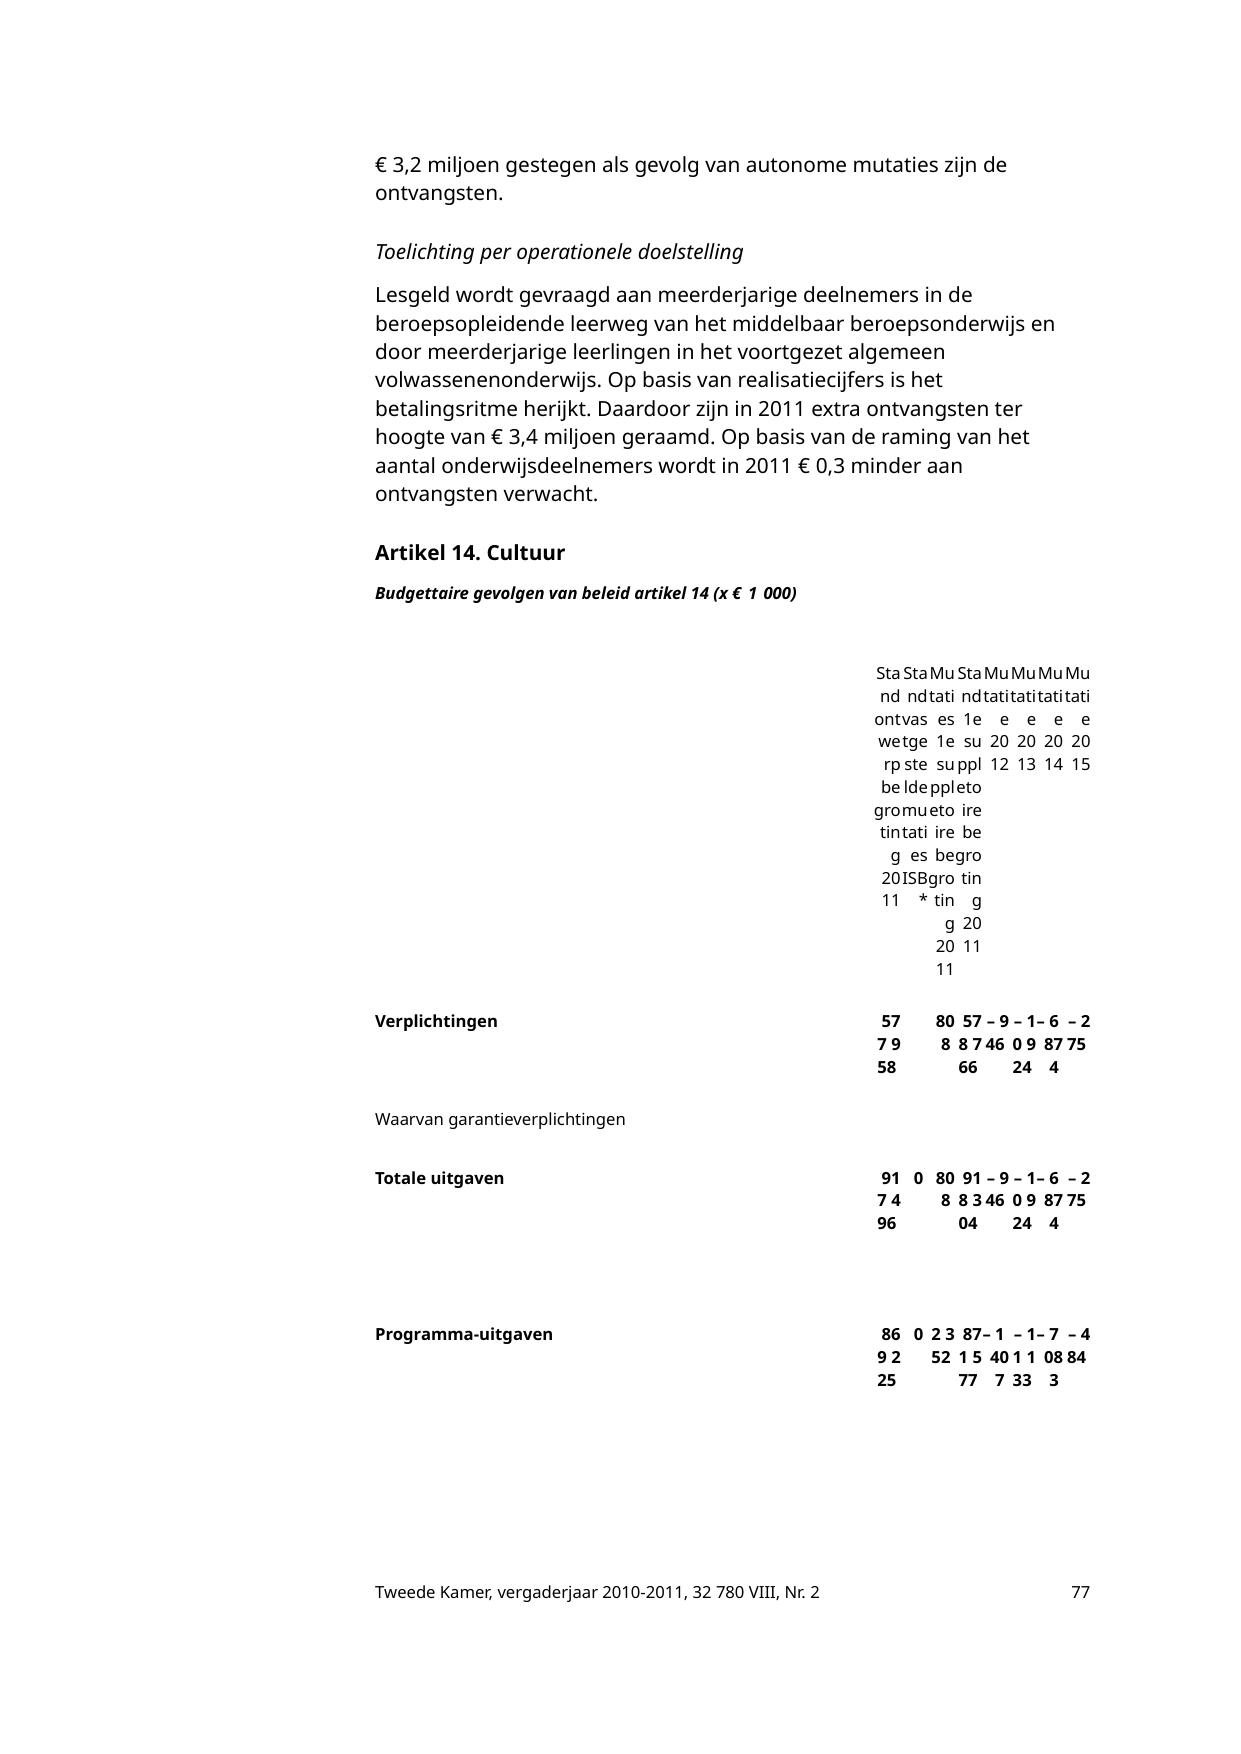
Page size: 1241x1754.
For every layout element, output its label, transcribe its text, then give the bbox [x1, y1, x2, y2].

table_cell 0 [900, 1166, 927, 1264]
table_cell – 10 924 [1009, 1166, 1036, 1264]
table_cell [1036, 1421, 1063, 1479]
table_cell Totale uitgaven [375, 1166, 873, 1264]
table_cell 577 958 [873, 1010, 900, 1108]
table_cell – 11 133 [1009, 1323, 1036, 1421]
table_cell [1063, 1265, 1090, 1323]
table_cell [873, 1421, 900, 1479]
table_header Mutaties 1e suppletoire begroting 2011 [928, 662, 954, 1010]
table_cell [900, 1421, 927, 1479]
table_cell 869 225 [873, 1323, 900, 1421]
table_cell 917 496 [873, 1166, 900, 1264]
table_cell – 7 083 [1036, 1323, 1063, 1421]
table_cell – 6 874 [1036, 1166, 1063, 1264]
table_cell Programma-uitgaven [375, 1323, 873, 1421]
table_cell – 275 [1063, 1166, 1090, 1264]
table_cell 918 304 [955, 1166, 982, 1264]
table_cell – 6 874 [1036, 1010, 1063, 1108]
text € 3,2 miljoen gestegen als gevolg van autonome mutaties zijn de ontvangsten. [375, 150, 1090, 207]
table_header Stand 1e suppletoire begroting 2011 [955, 662, 982, 1010]
table_header Stand vastgestelde mutaties ISB* [900, 662, 927, 1010]
table_header [375, 662, 846, 1010]
table_cell [375, 1421, 846, 1479]
table_cell [955, 1108, 982, 1166]
table_cell [900, 1010, 927, 1108]
table_cell [982, 1421, 1009, 1479]
table_header Stand ontwerp begroting 2011 [873, 662, 900, 1010]
table_header Mutatie 2014 [1036, 662, 1063, 1010]
text Lesgeld wordt gevraagd aan meerderjarige deelnemers in de beroepsopleidende leerweg van het middelbaar beroepsonderwijs en door meerderjarige leerlingen in het voortgezet algemeen volwassenenonderwijs. Op basis van realisatiecijfers is het betalingsritme herijkt. Daardoor zijn in 2011 extra ontvangsten ter hoogte van € 3,4 miljoen geraamd. Op basis van de raming van het aantal onderwijsdeelnemers wordt in 2011 € 0,3 minder aan ontvangsten verwacht. [375, 280, 1090, 508]
table_cell [982, 1265, 1009, 1323]
table_cell [1036, 1108, 1063, 1166]
table_cell [928, 1108, 954, 1166]
table_cell Waarvan garantieverplichtingen [375, 1108, 873, 1166]
table_cell 578 766 [955, 1010, 982, 1108]
table_cell [873, 1108, 900, 1166]
table_cell [928, 1421, 954, 1479]
table_cell [982, 1108, 1009, 1166]
table_header Mutatie 2013 [1009, 662, 1036, 1010]
table_cell 871 577 [955, 1323, 982, 1421]
table_cell 2 352 [928, 1323, 954, 1421]
table_cell – 946 [982, 1010, 1009, 1108]
table_cell [846, 1421, 873, 1479]
table_cell [873, 1265, 900, 1323]
table_cell 808 [928, 1010, 954, 1108]
text Artikel 14. Cultuur [375, 538, 1090, 566]
table_cell [1036, 1265, 1063, 1323]
text Budgettaire gevolgen van beleid artikel 14 (x € 1 000) [375, 581, 1090, 604]
table_cell [846, 1265, 873, 1323]
table_cell [1063, 1421, 1090, 1479]
table_cell – 484 [1063, 1323, 1090, 1421]
table_cell [1009, 1265, 1036, 1323]
text Toelichting per operationele doelstelling [375, 237, 1090, 265]
table_header [846, 662, 873, 1010]
table_cell [375, 1265, 846, 1323]
table_cell – 10 924 [1009, 1010, 1036, 1108]
table_cell [1009, 1108, 1036, 1166]
table_cell Verplichtingen [375, 1010, 873, 1108]
table_cell [900, 1108, 927, 1166]
table_cell [900, 1265, 927, 1323]
table_cell – 275 [1063, 1010, 1090, 1108]
table_cell [955, 1421, 982, 1479]
table_cell [1063, 1108, 1090, 1166]
table_cell [955, 1265, 982, 1323]
table_cell – 946 [982, 1166, 1009, 1264]
table_cell [1009, 1421, 1036, 1479]
table_cell 0 [900, 1323, 927, 1421]
table_cell [928, 1265, 954, 1323]
table_cell 808 [928, 1166, 954, 1264]
table_header Mutatie 2015 [1063, 662, 1090, 1010]
table_cell – 1 407 [982, 1323, 1009, 1421]
table_header Mutatie 2012 [982, 662, 1009, 1010]
